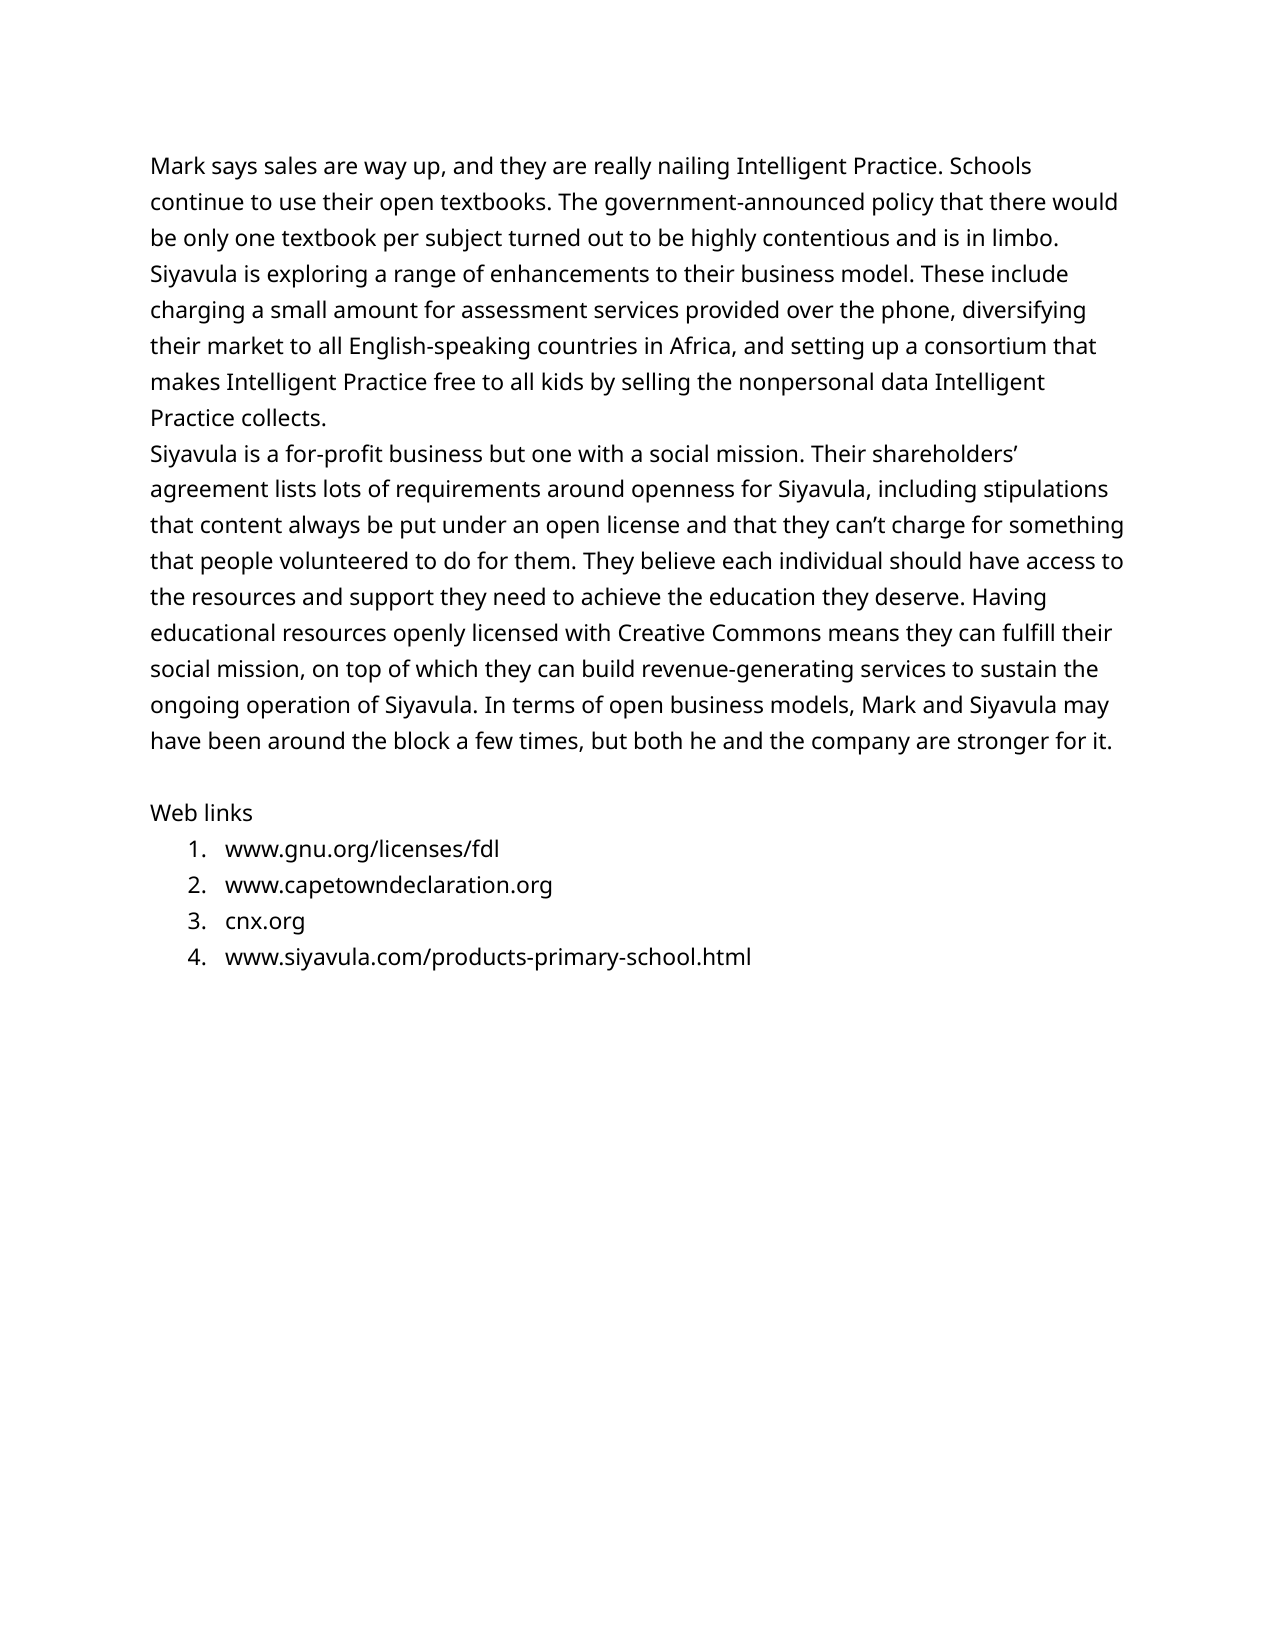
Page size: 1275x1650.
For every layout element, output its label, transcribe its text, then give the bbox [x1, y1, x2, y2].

text Siyavula is exploring a range of enhancements to their business model. These include charging a small amount for assessment services provided over the phone, diversifying their market to all English-speaking countries in Africa, and setting up a consortium that makes Intelligent Practice free to all kids by selling the nonpersonal data Intelligent Practice collects. [150, 258, 1125, 433]
list www.capetowndeclaration.org [187, 869, 1125, 900]
list www.gnu.org/licenses/fdl [187, 833, 1125, 864]
text Web links [150, 797, 1125, 828]
list www.siyavula.com/products-primary-school.html [187, 941, 1125, 972]
text Mark says sales are way up, and they are really nailing Intelligent Practice. Schools continue to use their open textbooks. The government-announced policy that there would be only one textbook per subject turned out to be highly contentious and is in limbo. [150, 150, 1125, 253]
text Siyavula is a for-profit business but one with a social mission. Their shareholders’ agreement lists lots of requirements around openness for Siyavula, including stipulations that content always be put under an open license and that they can’t charge for something that people volunteered to do for them. They believe each individual should have access to the resources and support they need to achieve the education they deserve. Having educational resources openly licensed with Creative Commons means they can fulfill their social mission, on top of which they can build revenue-generating services to sustain the ongoing operation of Siyavula. In terms of open business models, Mark and Siyavula may have been around the block a few times, but both he and the company are stronger for it. [150, 437, 1125, 756]
list cnx.org [187, 905, 1125, 936]
